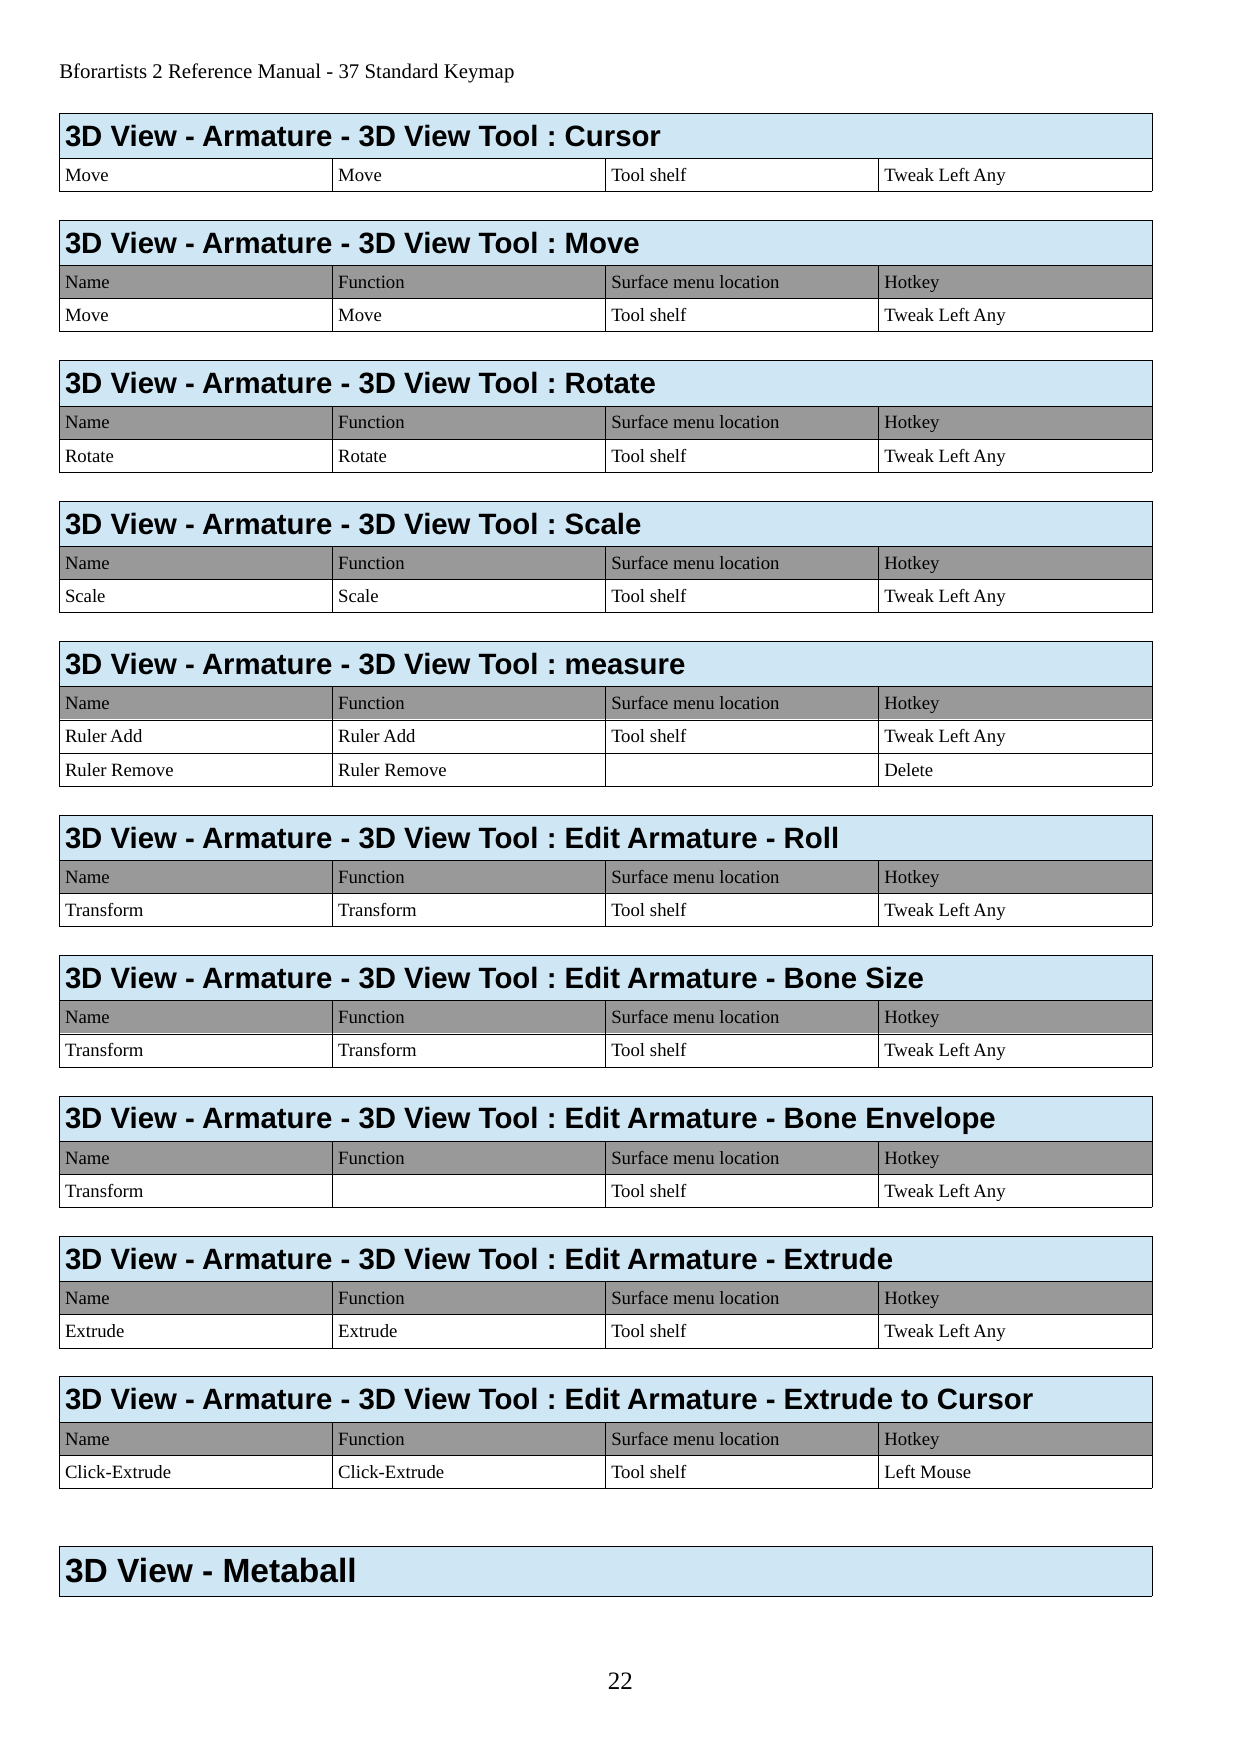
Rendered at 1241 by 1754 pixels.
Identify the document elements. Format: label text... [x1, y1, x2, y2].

table_cell Left Mouse [879, 1456, 1152, 1488]
table_cell Surface menu location [606, 1001, 878, 1033]
table_header 3D View - Armature - 3D View Tool : measure [60, 642, 1152, 686]
table_cell Hotkey [879, 1282, 1152, 1314]
table_header 3D View - Armature - 3D View Tool : Edit Armature - Bone Envelope [60, 1097, 1152, 1141]
table_header 3D View - Armature - 3D View Tool : Edit Armature - Roll [60, 816, 1152, 860]
table_cell Hotkey [879, 547, 1152, 579]
table_header 3D View - Armature - 3D View Tool : Cursor [60, 114, 1152, 158]
table_cell Name [60, 1423, 332, 1455]
table_cell Function [333, 547, 605, 579]
table_cell [333, 1175, 605, 1207]
table_cell Function [333, 1282, 605, 1314]
table_cell Function [333, 1001, 605, 1033]
table_cell Hotkey [879, 1423, 1152, 1455]
table_header 3D View - Armature - 3D View Tool : Edit Armature - Extrude to Cursor [60, 1377, 1152, 1422]
table_cell Tool shelf [606, 1035, 878, 1067]
table_cell Tweak Left Any [879, 1175, 1152, 1207]
table_cell Tweak Left Any [879, 580, 1152, 612]
table_cell Function [333, 1142, 605, 1174]
table_cell Tool shelf [606, 894, 878, 926]
table_cell Transform [60, 1175, 332, 1207]
table_cell Tool shelf [606, 580, 878, 612]
table_cell Name [60, 266, 332, 298]
table_cell Click-Extrude [60, 1456, 332, 1488]
table_cell Move [333, 159, 605, 191]
table_cell Hotkey [879, 687, 1152, 719]
table_cell Surface menu location [606, 687, 878, 719]
table_cell Name [60, 1142, 332, 1174]
table_cell Extrude [333, 1315, 605, 1347]
table_cell Hotkey [879, 407, 1152, 439]
table_cell Tweak Left Any [879, 159, 1152, 191]
table_cell Move [60, 159, 332, 191]
table_cell Name [60, 861, 332, 893]
table_header 3D View - Armature - 3D View Tool : Move [60, 221, 1152, 265]
table_cell Scale [333, 580, 605, 612]
table_header 3D View - Armature - 3D View Tool : Edit Armature - Bone Size [60, 956, 1152, 1000]
table_cell Transform [60, 1035, 332, 1067]
table_header 3D View - Metaball [60, 1547, 1152, 1596]
table_cell Surface menu location [606, 407, 878, 439]
table_cell Surface menu location [606, 1142, 878, 1174]
table_cell Rotate [333, 440, 605, 472]
table_cell Ruler Add [60, 721, 332, 753]
table_cell Tool shelf [606, 440, 878, 472]
table_cell Tweak Left Any [879, 1315, 1152, 1347]
table_cell Tool shelf [606, 1315, 878, 1347]
table_cell Surface menu location [606, 861, 878, 893]
table_cell Surface menu location [606, 266, 878, 298]
table_cell Function [333, 861, 605, 893]
table_cell Transform [333, 1035, 605, 1067]
table_cell Tool shelf [606, 159, 878, 191]
table_cell Name [60, 547, 332, 579]
table_cell Function [333, 407, 605, 439]
table_cell Name [60, 407, 332, 439]
table_cell Tweak Left Any [879, 721, 1152, 753]
table_cell [606, 754, 878, 786]
table_cell Rotate [60, 440, 332, 472]
table_cell Ruler Remove [333, 754, 605, 786]
table_cell Ruler Add [333, 721, 605, 753]
table_cell Transform [60, 894, 332, 926]
table_cell Surface menu location [606, 1423, 878, 1455]
table_cell Tweak Left Any [879, 894, 1152, 926]
table_cell Name [60, 1282, 332, 1314]
table_cell Tool shelf [606, 1175, 878, 1207]
table_cell Function [333, 1423, 605, 1455]
table_cell Hotkey [879, 861, 1152, 893]
table_cell Surface menu location [606, 1282, 878, 1314]
table_cell Ruler Remove [60, 754, 332, 786]
table_cell Click-Extrude [333, 1456, 605, 1488]
table_cell Tweak Left Any [879, 299, 1152, 331]
table_cell Hotkey [879, 1001, 1152, 1033]
table_cell Extrude [60, 1315, 332, 1347]
table_cell Tool shelf [606, 299, 878, 331]
table_cell Hotkey [879, 266, 1152, 298]
table_header 3D View - Armature - 3D View Tool : Scale [60, 502, 1152, 546]
table_header 3D View - Armature - 3D View Tool : Rotate [60, 361, 1152, 406]
table_cell Tool shelf [606, 721, 878, 753]
table_cell Name [60, 687, 332, 719]
table_cell Tool shelf [606, 1456, 878, 1488]
table_cell Hotkey [879, 1142, 1152, 1174]
table_cell Delete [879, 754, 1152, 786]
table_cell Tweak Left Any [879, 440, 1152, 472]
table_cell Tweak Left Any [879, 1035, 1152, 1067]
table_cell Move [60, 299, 332, 331]
table_cell Function [333, 687, 605, 719]
table_cell Scale [60, 580, 332, 612]
table_cell Transform [333, 894, 605, 926]
table_cell Name [60, 1001, 332, 1033]
table_cell Move [333, 299, 605, 331]
table_cell Function [333, 266, 605, 298]
table_header 3D View - Armature - 3D View Tool : Edit Armature - Extrude [60, 1237, 1152, 1281]
table_cell Surface menu location [606, 547, 878, 579]
